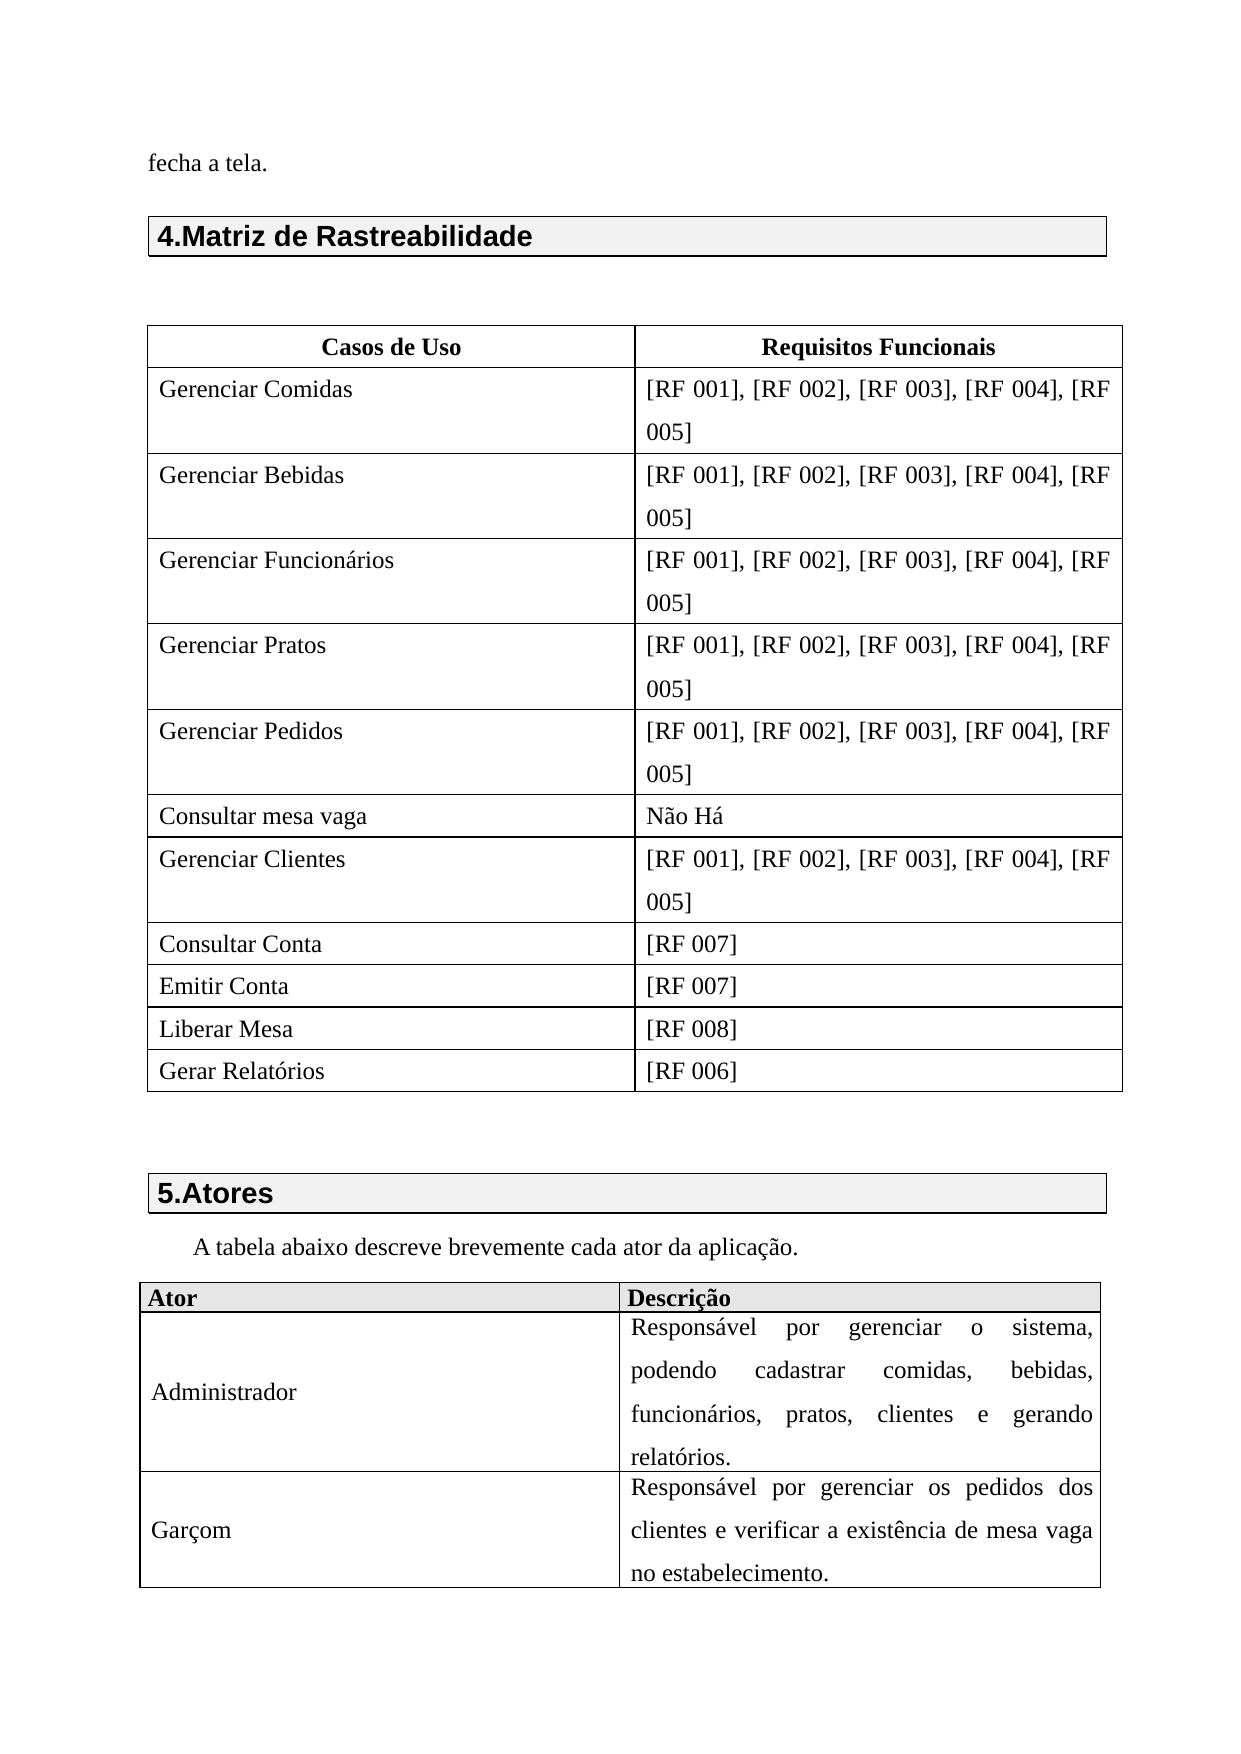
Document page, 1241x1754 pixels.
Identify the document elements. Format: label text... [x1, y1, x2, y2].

table_cell Responsável por gerenciar os pedidos dos clientes e verificar a existência de mesa vaga no estabelecimento. [620, 1472, 1100, 1587]
table_cell Gerenciar Bebidas [148, 454, 634, 538]
table_cell Responsável por gerenciar o sistema, podendo cadastrar comidas, bebidas, funcionários, pratos, clientes e gerando relatórios. [620, 1313, 1100, 1471]
table_cell Gerenciar Comidas [148, 368, 634, 452]
table_header Requisitos Funcionais [636, 326, 1122, 367]
table_cell Gerenciar Pedidos [148, 710, 634, 794]
table_cell [RF 001], [RF 002], [RF 003], [RF 004], [RF 005] [636, 368, 1122, 452]
table_cell Consultar Conta [148, 923, 634, 964]
text fecha a tela. [148, 148, 1107, 176]
table_cell Gerenciar Clientes [148, 838, 634, 922]
table_cell Não Há [636, 795, 1122, 836]
table_cell [RF 001], [RF 002], [RF 003], [RF 004], [RF 005] [636, 454, 1122, 538]
table_cell Garçom [141, 1472, 619, 1587]
subtitle Matriz de Rastreabilidade [149, 217, 1106, 255]
table_cell [RF 007] [636, 923, 1122, 964]
table_header Ator [141, 1283, 619, 1311]
table_cell Gerenciar Funcionários [148, 539, 634, 623]
table_cell [RF 008] [636, 1008, 1122, 1049]
table_cell Emitir Conta [148, 965, 634, 1006]
table_header Casos de Uso [148, 326, 634, 367]
table_cell [RF 001], [RF 002], [RF 003], [RF 004], [RF 005] [636, 710, 1122, 794]
table_cell Consultar mesa vaga [148, 795, 634, 836]
subtitle Atores [149, 1174, 1106, 1212]
table_cell Gerenciar Pratos [148, 624, 634, 709]
table_cell [RF 001], [RF 002], [RF 003], [RF 004], [RF 005] [636, 539, 1122, 623]
text A tabela abaixo descreve brevemente cada ator da aplicação. [148, 1232, 1107, 1261]
table_header Descrição [620, 1283, 1100, 1311]
table_cell [RF 001], [RF 002], [RF 003], [RF 004], [RF 005] [636, 838, 1122, 922]
table_cell Liberar Mesa [148, 1008, 634, 1049]
table_cell [RF 006] [636, 1050, 1122, 1091]
table_cell Gerar Relatórios [148, 1050, 634, 1091]
table_cell Administrador [141, 1313, 619, 1471]
table_cell [RF 007] [636, 965, 1122, 1006]
table_cell [RF 001], [RF 002], [RF 003], [RF 004], [RF 005] [636, 624, 1122, 709]
